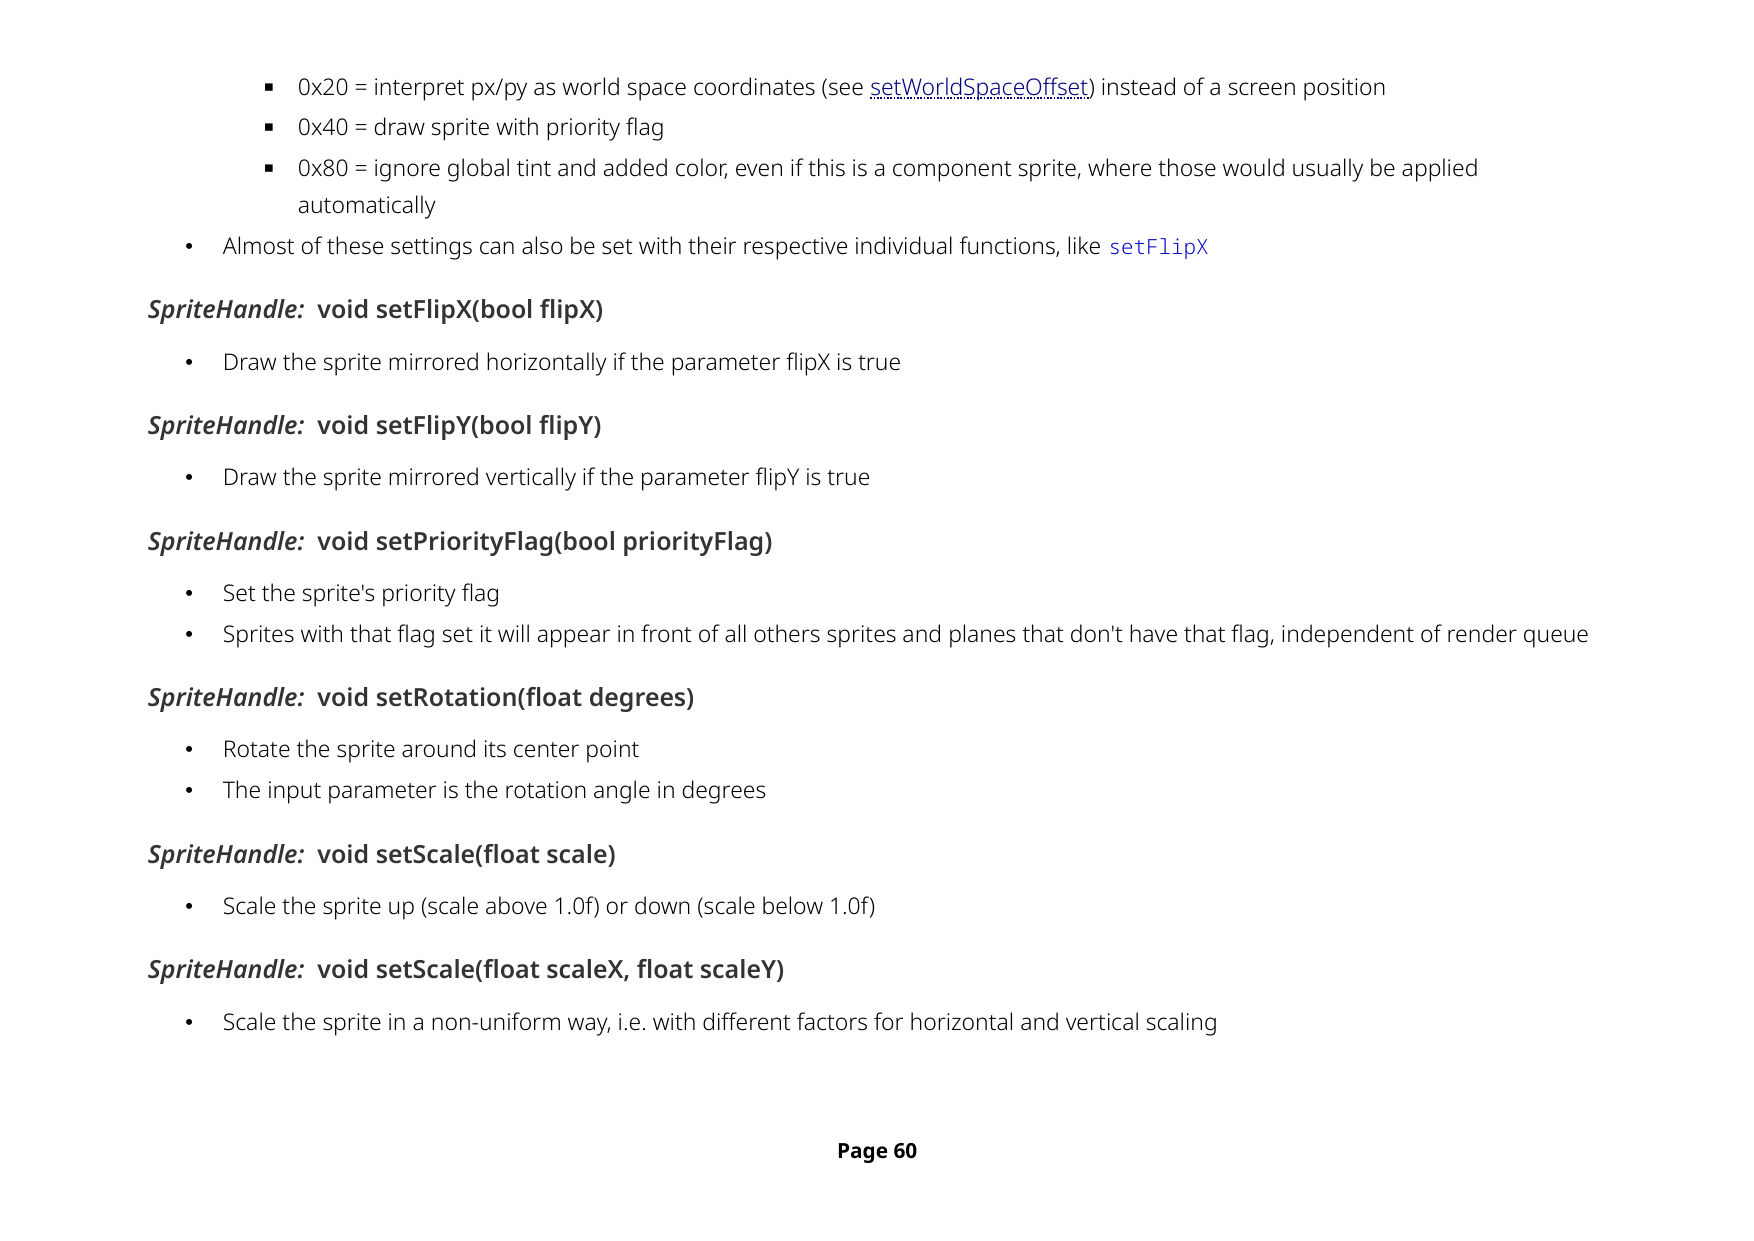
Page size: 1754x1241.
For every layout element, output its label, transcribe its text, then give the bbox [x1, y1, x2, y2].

subtitle SpriteHandle: void setFlipX(bool flipX) [148, 292, 1606, 326]
list Scale the sprite up (scale above 1.0f) or down (scale below 1.0f) [185, 889, 1606, 921]
subtitle SpriteHandle: void setScale(float scaleX, float scaleY) [148, 952, 1606, 986]
subtitle SpriteHandle: void setScale(float scale) [148, 836, 1606, 870]
list 0x40 = draw sprite with priority flag [260, 111, 1606, 142]
subtitle SpriteHandle: void setRotation(float degrees) [148, 680, 1606, 714]
list Sprites with that flag set it will appear in front of all others sprites and planes that don't have that flag, independent of render queue [185, 617, 1606, 649]
subtitle SpriteHandle: void setPriorityFlag(bool priorityFlag) [148, 524, 1606, 558]
subtitle SpriteHandle: void setFlipY(bool flipY) [148, 408, 1606, 442]
list Almost of these settings can also be set with their respective individual functions, like setFlipX [185, 229, 1606, 261]
list Draw the sprite mirrored vertically if the parameter flipY is true [185, 461, 1606, 492]
list The input parameter is the rotation angle in degrees [185, 774, 1606, 805]
list 0x80 = ignore global tint and added color, even if this is a component sprite, where those would usually be applied automatically [260, 152, 1606, 220]
list Rotate the sprite around its center point [185, 733, 1606, 764]
list Scale the sprite in a non-uniform way, i.e. with different factors for horizontal and vertical scaling [185, 1005, 1606, 1037]
list Set the sprite's priority flag [185, 577, 1606, 608]
list Draw the sprite mirrored horizontally if the parameter flipX is true [185, 345, 1606, 377]
list 0x20 = interpret px/py as world space coordinates (see setWorldSpaceOffset) instead of a screen position [260, 71, 1606, 102]
